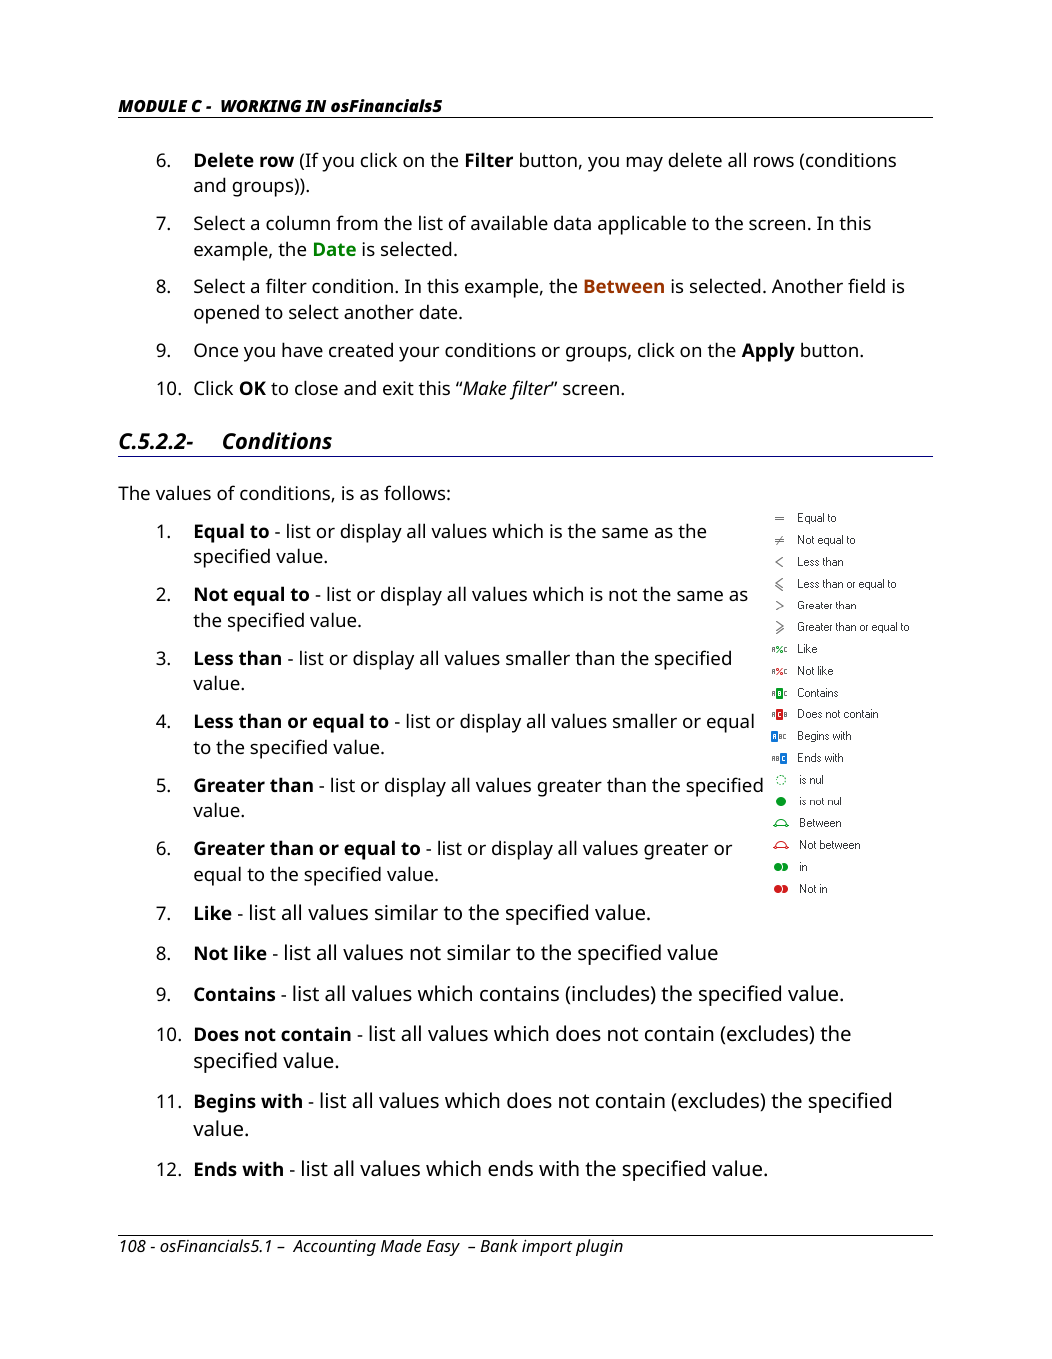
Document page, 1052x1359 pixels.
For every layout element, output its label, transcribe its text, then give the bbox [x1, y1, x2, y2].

list Greater than or equal to - list or display all values greater or equal to the specified value. [156, 836, 767, 887]
list Ends with - list all values which ends with the specified value. [156, 1155, 933, 1183]
list Not equal to - list or display all values which is not the same as the specified value. [156, 582, 767, 633]
list Equal to - list or display all values which is the same as the specified value. [156, 518, 767, 569]
list Greater than - list or display all values greater than the specified value. [156, 772, 767, 823]
list Less than - list or display all values smaller than the specified value. [156, 645, 767, 696]
subtitle Conditions [118, 426, 933, 456]
list Less than or equal to - list or display all values smaller or equal to the specified value. [156, 709, 767, 760]
list Click OK to close and exit this “Make filter” screen. [156, 375, 933, 401]
list Does not contain - list all values which does not contain (excludes) the specified value. [156, 1019, 933, 1075]
list Once you have created your conditions or groups, click on the Apply button. [156, 337, 933, 363]
list Delete row (If you click on the Filter button, you may delete all rows (conditions and groups)). [156, 147, 933, 198]
list Select a filter condition. In this example, the Between is selected. Another field is opened to select another date. [156, 274, 933, 325]
picture [767, 511, 933, 897]
list Like - list all values similar to the specified value. [156, 899, 933, 927]
text The values of conditions, is as follows: [118, 480, 933, 506]
list Contains - list all values which contains (includes) the specified value. [156, 979, 933, 1007]
list Select a column from the list of available data applicable to the screen. In this example, the Date is selected. [156, 210, 933, 261]
list Begins with - list all values which does not contain (excludes) the specified value. [156, 1087, 933, 1142]
list Not like - list all values not similar to the specified value [156, 939, 933, 967]
